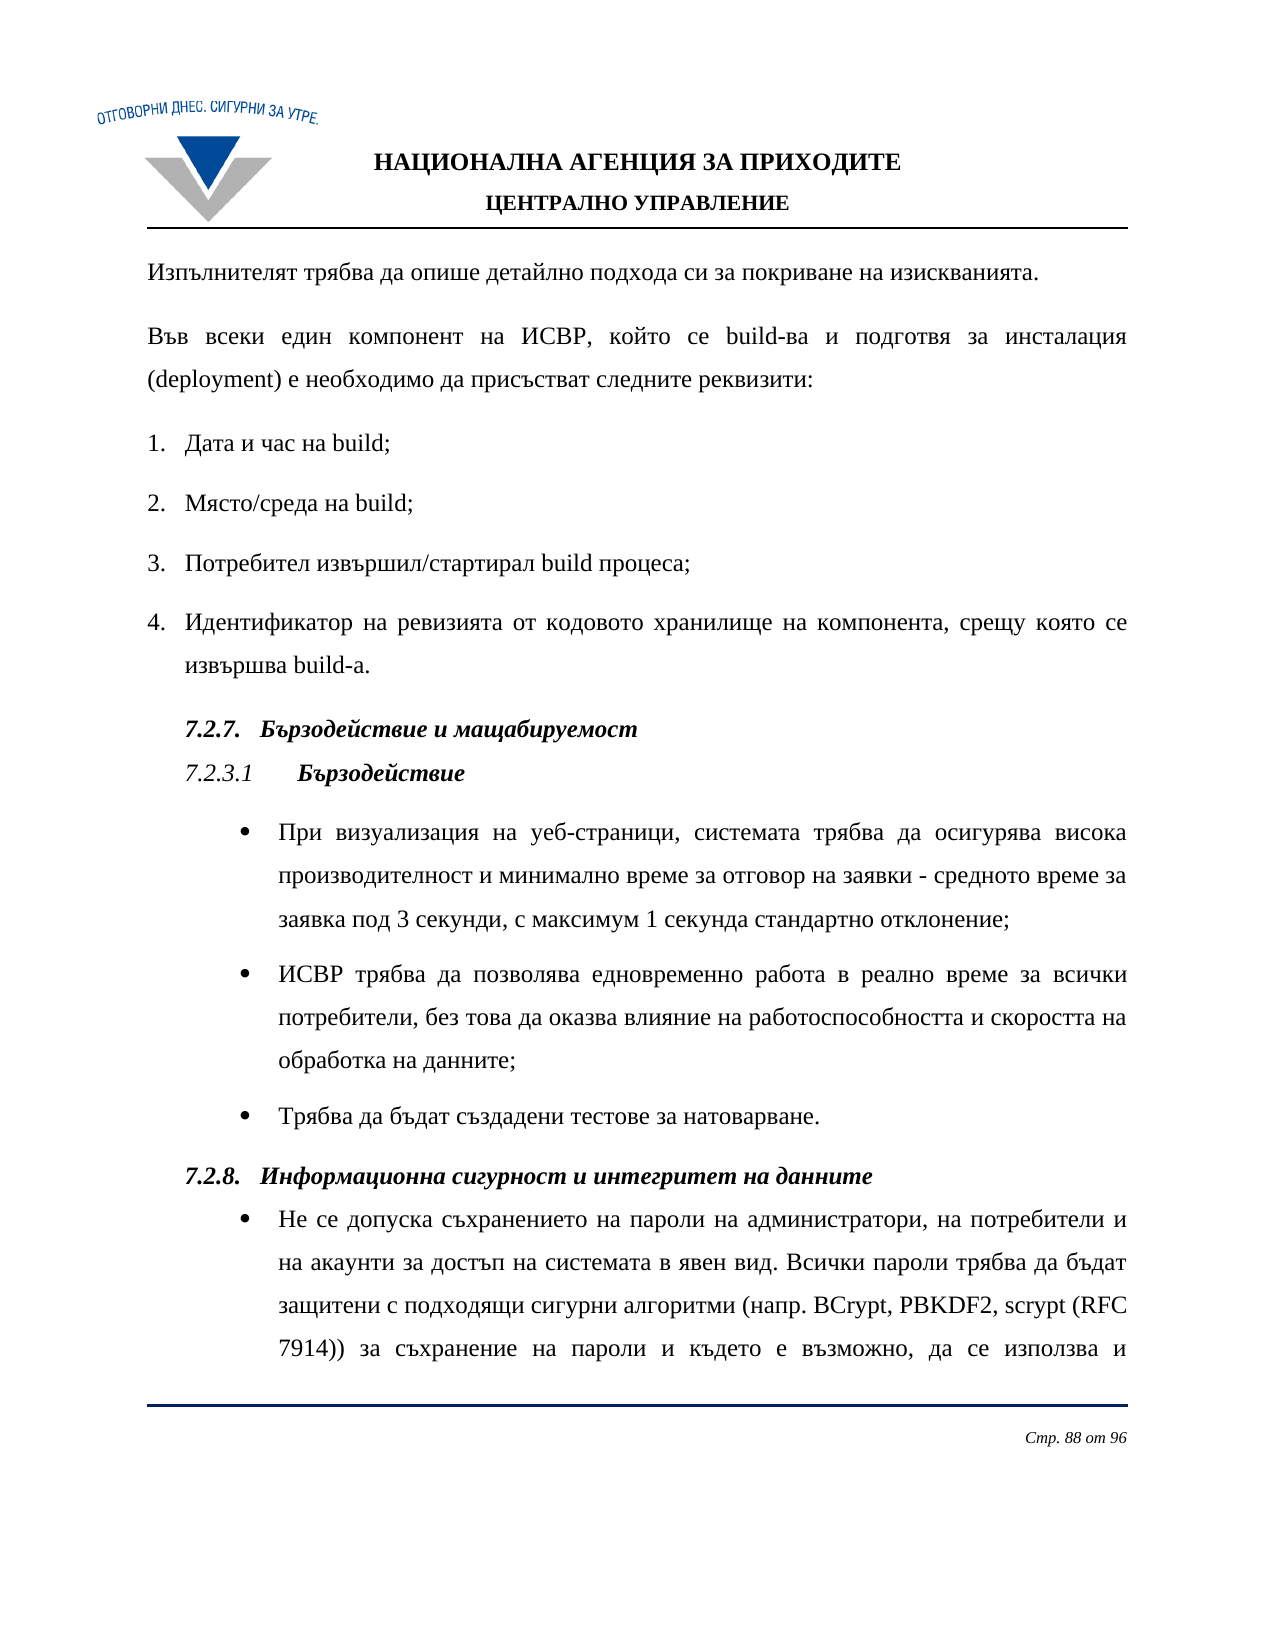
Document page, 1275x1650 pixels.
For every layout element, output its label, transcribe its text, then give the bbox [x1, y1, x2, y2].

list Потребител извършил/стартирал build процеса; [147, 548, 1128, 576]
subtitle Информационна сигурност и интегритет на данните [184, 1161, 1128, 1190]
text Изпълнителят трябва да опише детайлно подхода си за покриване на изискванията. [147, 257, 1128, 286]
list Трябва да бъдат създадени тестове за натоварване. [241, 1101, 1128, 1130]
text Във всеки един компонент на ИСВР, който се build-ва и подготвя за инсталация (deployment) е необходимо да присъстват следните реквизити: [147, 321, 1128, 393]
list Дата и час на build; [147, 428, 1128, 457]
list Не се допуска съхранението на пароли на администратори, на потребители и на акаунти за достъп на системата в явен вид. Всички пароли трябва да бъдат защитени с подходящи сигурни алгоритми (напр. BCrypt, PBKDF2, scrypt (RFC 7914)) за съхранение на пароли и където е възможно, да се използва и [241, 1204, 1128, 1362]
subtitle Бързодействие [184, 758, 1128, 786]
list Идентификатор на ревизията от кодовото хранилище на компонента, срещу която се извършва build-а. [147, 607, 1128, 679]
list При визуализация на уеб-страници, системата трябва да осигурява висока производителност и минимално време за отговор на заявки - средното време за заявка под 3 секунди, с максимум 1 секунда стандартно отклонение; [241, 817, 1128, 932]
list ИСВР трябва да позволява едновременно работа в реално време за всички потребители, без това да оказва влияние на работоспособността и скоростта на обработка на данните; [241, 959, 1128, 1074]
subtitle Бързодействие и мащабируемост [184, 714, 1128, 743]
list Място/среда на build; [147, 488, 1128, 517]
